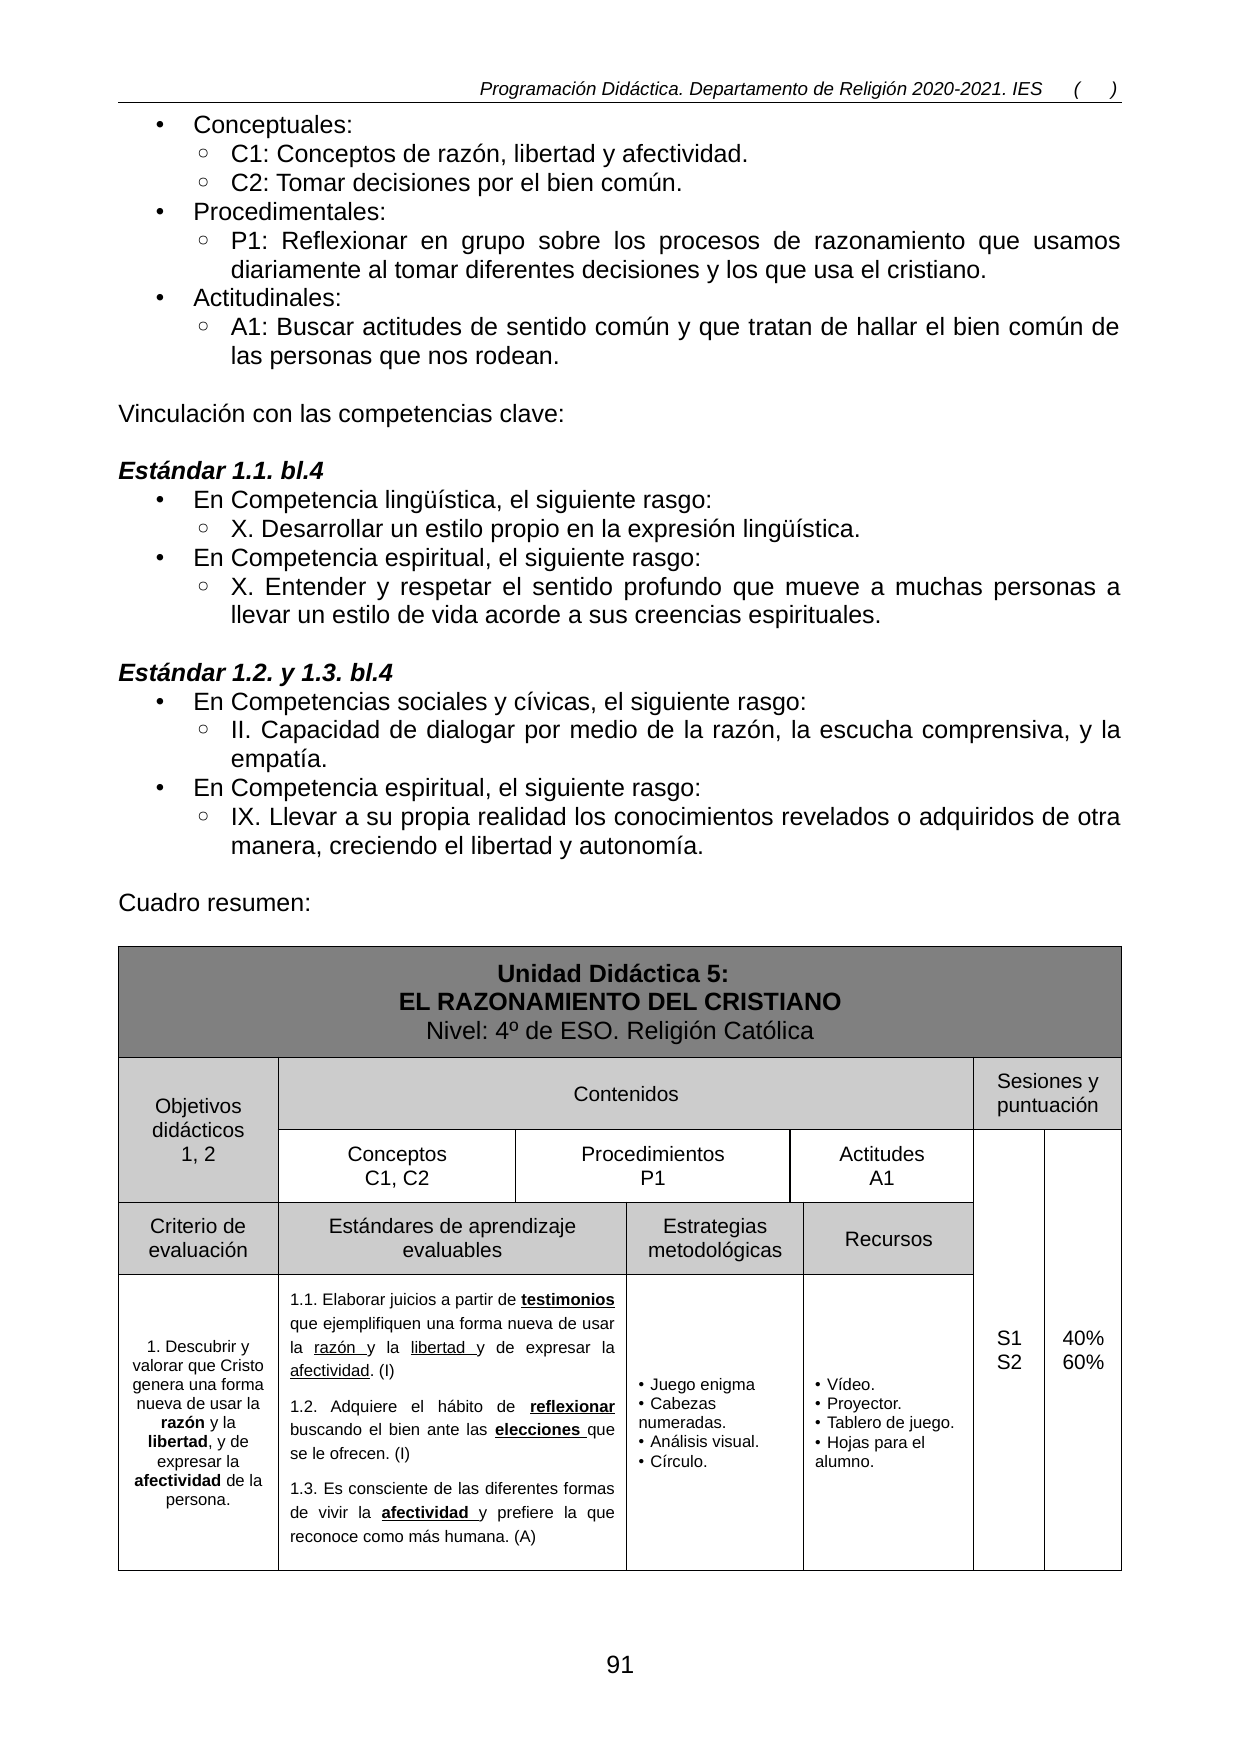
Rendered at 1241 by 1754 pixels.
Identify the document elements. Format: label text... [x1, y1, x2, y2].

table_cell Conceptos C1, C2 [279, 1130, 515, 1202]
table_cell Actitudes A1 [791, 1130, 973, 1202]
list En Competencias sociales y cívicas, el siguiente rasgo: [156, 687, 1122, 715]
list Conceptuales: [156, 110, 1122, 139]
text Estándar 1.2. y 1.3. bl.4 [118, 658, 1122, 687]
list Actitudinales: [156, 283, 1122, 312]
table_cell 1. Descubrir y valorar que Cristo genera una forma nueva de usar la razón y la libertad, y de expresar la afectividad de la persona. [119, 1275, 278, 1570]
table_cell Recursos [804, 1203, 973, 1274]
table_cell Sesiones y puntuación [974, 1058, 1121, 1129]
table_cell Estándares de aprendizaje evaluables [279, 1203, 626, 1274]
list C1: Conceptos de razón, libertad y afectividad. [193, 139, 1122, 168]
list En Competencia espiritual, el siguiente rasgo: [156, 543, 1122, 571]
table_header Unidad Didáctica 5: EL RAZONAMIENTO DEL CRISTIANO Nivel: 4º de ESO. Religión Católica [119, 947, 1121, 1057]
list En Competencia lingüística, el siguiente rasgo: [156, 485, 1122, 514]
list X. Desarrollar un estilo propio en la expresión lingüística. [193, 514, 1122, 543]
list Procedimentales: [156, 197, 1122, 226]
table_cell Criterio de evaluación [119, 1203, 278, 1274]
table_cell Procedimientos P1 [516, 1130, 789, 1202]
table_cell Estrategias metodológicas [627, 1203, 803, 1274]
list En Competencia espiritual, el siguiente rasgo: [156, 773, 1122, 802]
list C2: Tomar decisiones por el bien común. [193, 168, 1122, 197]
table_cell 1.1. Elaborar juicios a partir de testimonios que ejemplifiquen una forma nueva de usar la razón y la libertad y de expresar la afectividad. (I) 1.2. Adquiere el hábito de reflexionar buscando el bien ante las elecciones que se le ofrecen. (I) 1.3. Es consciente de las diferentes formas de vivir la afectividad y prefiere la que reconoce como más humana. (A) [279, 1275, 626, 1570]
list X. Entender y respetar el sentido profundo que mueve a muchas personas a llevar un estilo de vida acorde a sus creencias espirituales. [193, 571, 1122, 629]
list A1: Buscar actitudes de sentido común y que tratan de hallar el bien común de las personas que nos rodean. [193, 312, 1122, 370]
text Vinculación con las competencias clave: [118, 399, 1122, 427]
table_cell Objetivos didácticos 1, 2 [119, 1058, 278, 1202]
table_cell Juego enigma Cabezas numeradas. Análisis visual. Círculo. [627, 1275, 803, 1570]
list P1: Reflexionar en grupo sobre los procesos de razonamiento que usamos diariamente al tomar diferentes decisiones y los que usa el cristiano. [193, 226, 1122, 283]
text Estándar 1.1. bl.4 [118, 456, 1122, 485]
list IX. Llevar a su propia realidad los conocimientos revelados o adquiridos de otra manera, creciendo el libertad y autonomía. [193, 802, 1122, 859]
list II. Capacidad de dialogar por medio de la razón, la escucha comprensiva, y la empatía. [193, 715, 1122, 773]
table_cell S1 S2 [974, 1130, 1044, 1570]
table_cell Vídeo. Proyector. Tablero de juego. Hojas para el alumno. [804, 1275, 973, 1570]
table_cell Contenidos [279, 1058, 973, 1129]
table_cell 40% 60% [1045, 1130, 1121, 1570]
text Cuadro resumen: [118, 888, 1122, 917]
